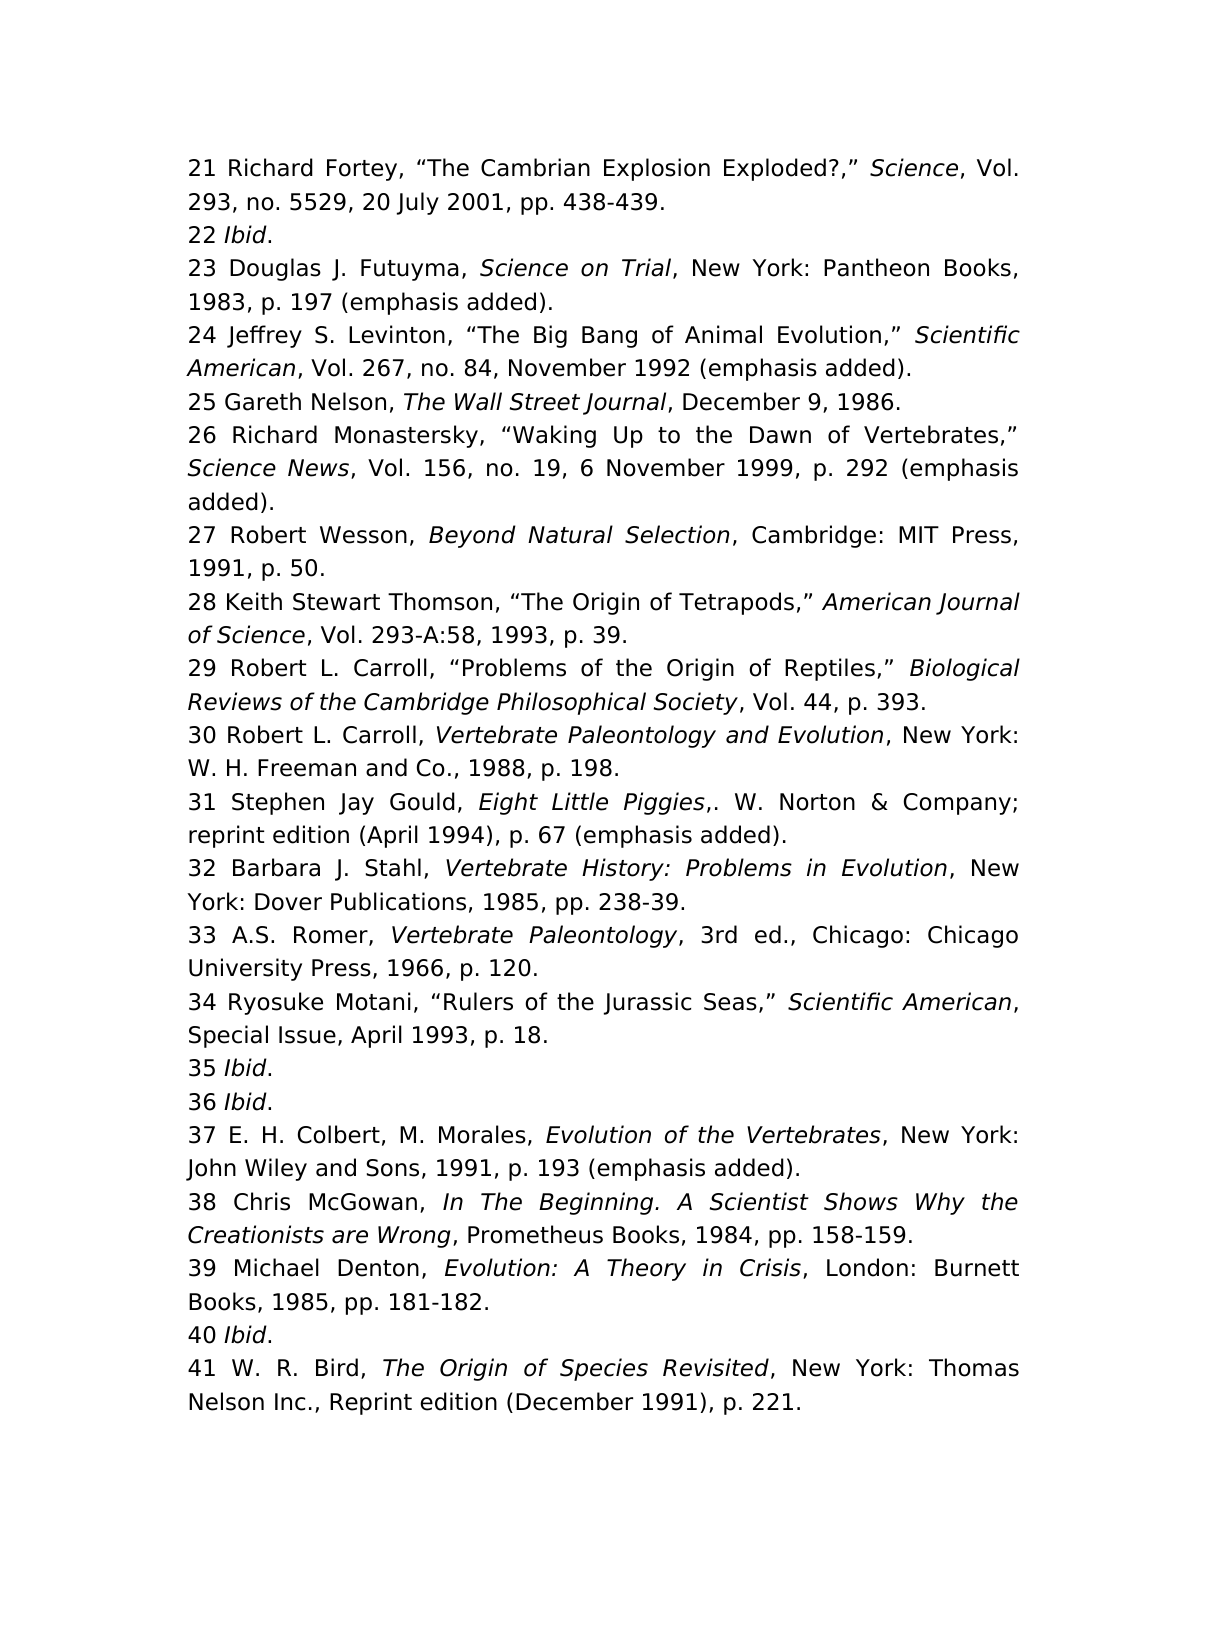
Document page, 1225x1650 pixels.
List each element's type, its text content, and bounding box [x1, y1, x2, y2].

text 26 Richard Monastersky, “Waking Up to the Dawn of Vertebrates,” Science News, Vol. 156, no. 19, 6 November 1999, p. 292 (emphasis added). [187, 417, 1020, 517]
text 21 Richard Fortey, “The Cambrian Explosion Exploded?,” Science, Vol. 293, no. 5529, 20 July 2001, pp. 438-439. [187, 150, 1020, 217]
text 25 Gareth Nelson, The Wall Street Journal, December 9, 1986. [187, 383, 1020, 417]
text 37 E. H. Colbert, M. Morales, Evolution of the Vertebrates, New York: John Wiley and Sons, 1991, p. 193 (emphasis added). [187, 1117, 1020, 1183]
text 34 Ryosuke Motani, “Rulers of the Jurassic Seas,” Scientific American, Special Issue, April 1993, p. 18. [187, 983, 1020, 1050]
text 40 Ibid. [187, 1317, 1020, 1350]
text 24 Jeffrey S. Levinton, “The Big Bang of Animal Evolution,” Scientific American, Vol. 267, no. 84, November 1992 (emphasis added). [187, 317, 1020, 383]
text 23 Douglas J. Futuyma, Science on Trial, New York: Pantheon Books, 1983, p. 197 (emphasis added). [187, 250, 1020, 317]
text 36 Ibid. [187, 1083, 1020, 1117]
text 33 A.S. Romer, Vertebrate Paleontology, 3rd ed., Chicago: Chicago University Press, 1966, p. 120. [187, 917, 1020, 983]
text 38 Chris McGowan, In The Beginning. A Scientist Shows Why the Creationists are Wrong, Prometheus Books, 1984, pp. 158-159. [187, 1183, 1020, 1250]
text 30 Robert L. Carroll, Vertebrate Paleontology and Evolution, New York: W. H. Freeman and Co., 1988, p. 198. [187, 717, 1020, 783]
text 35 Ibid. [187, 1050, 1020, 1083]
text 22 Ibid. [187, 217, 1020, 250]
text 27 Robert Wesson, Beyond Natural Selection, Cambridge: MIT Press, 1991, p. 50. [187, 517, 1020, 583]
text 31 Stephen Jay Gould, Eight Little Piggies,. W. Norton & Company; reprint edition (April 1994), p. 67 (emphasis added). [187, 783, 1020, 850]
text 28 Keith Stewart Thomson, “The Origin of Tetrapods,” American Journal of Science, Vol. 293-A:58, 1993, p. 39. [187, 583, 1020, 650]
text 32 Barbara J. Stahl, Vertebrate History: Problems in Evolution, New York: Dover Publications, 1985, pp. 238-39. [187, 850, 1020, 917]
text 41 W. R. Bird, The Origin of Species Revisited, New York: Thomas Nelson Inc., Reprint edition (December 1991), p. 221. [187, 1350, 1020, 1417]
text 39 Michael Denton, Evolution: A Theory in Crisis, London: Burnett Books, 1985, pp. 181-182. [187, 1250, 1020, 1317]
text 29 Robert L. Carroll, “Problems of the Origin of Reptiles,” Biological Reviews of the Cambridge Philosophical Society, Vol. 44, p. 393. [187, 650, 1020, 717]
